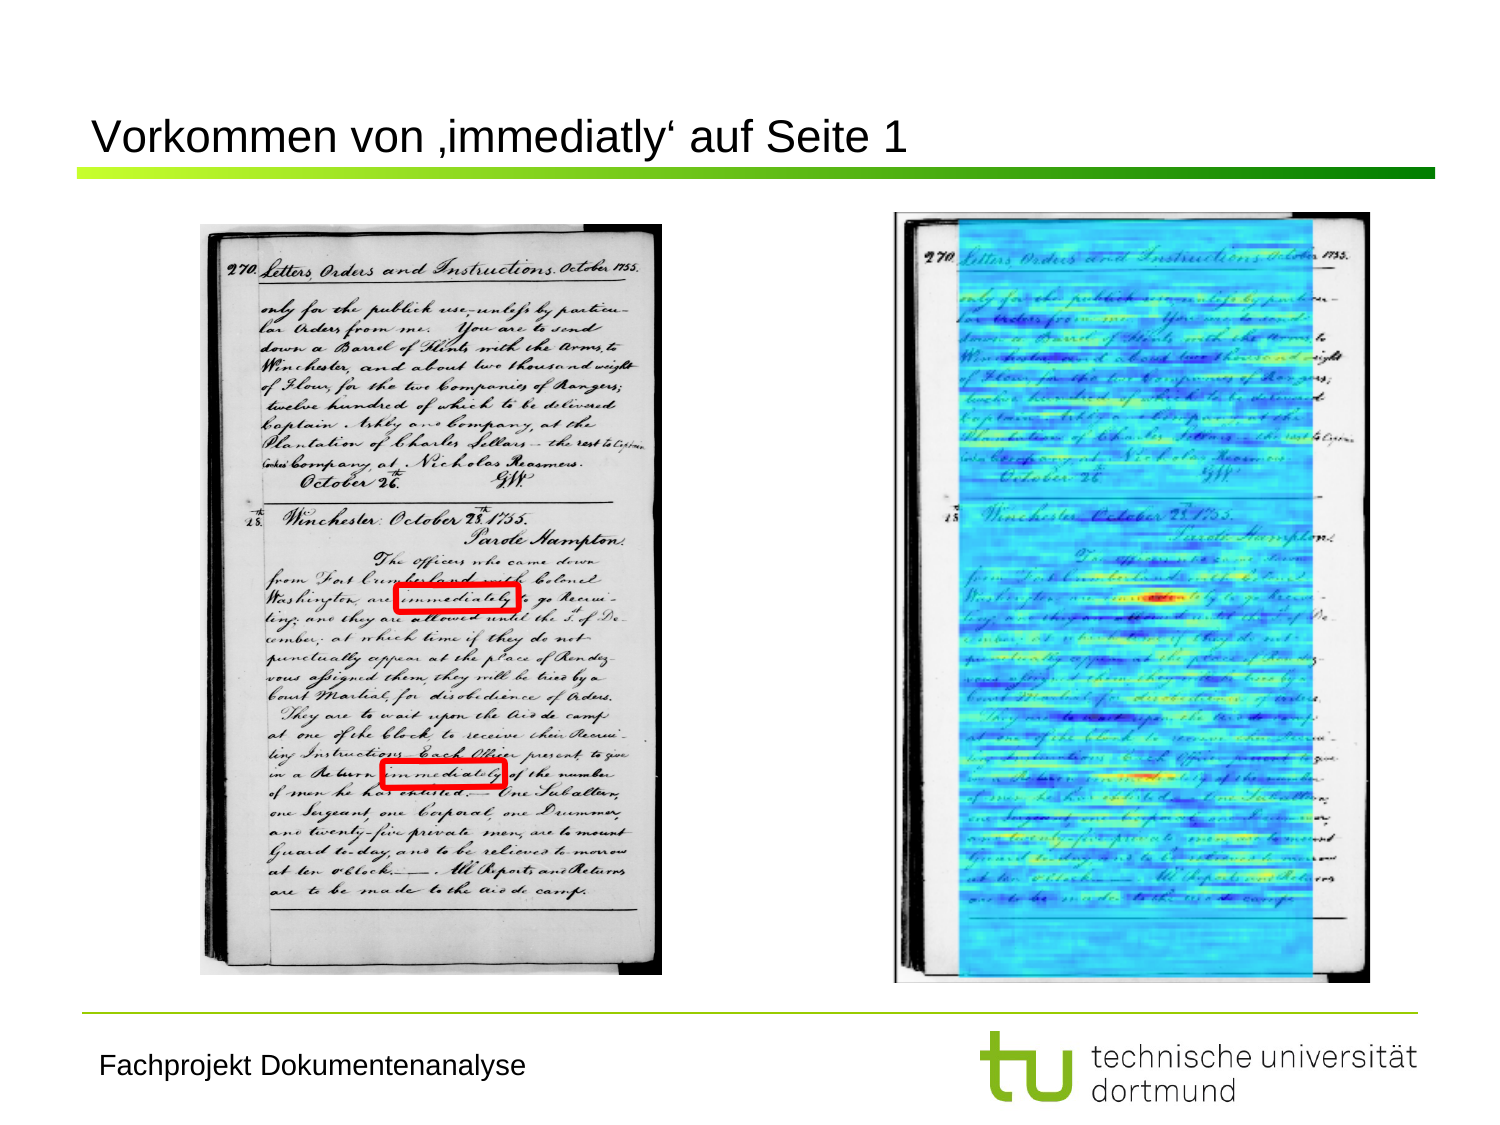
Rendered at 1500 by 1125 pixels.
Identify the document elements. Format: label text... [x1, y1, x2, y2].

title Vorkommen von ‚immediatly‘ auf Seite 1 [76, 7, 1418, 170]
picture [200, 224, 662, 975]
picture [885, 212, 1371, 983]
picture [980, 1031, 1418, 1111]
